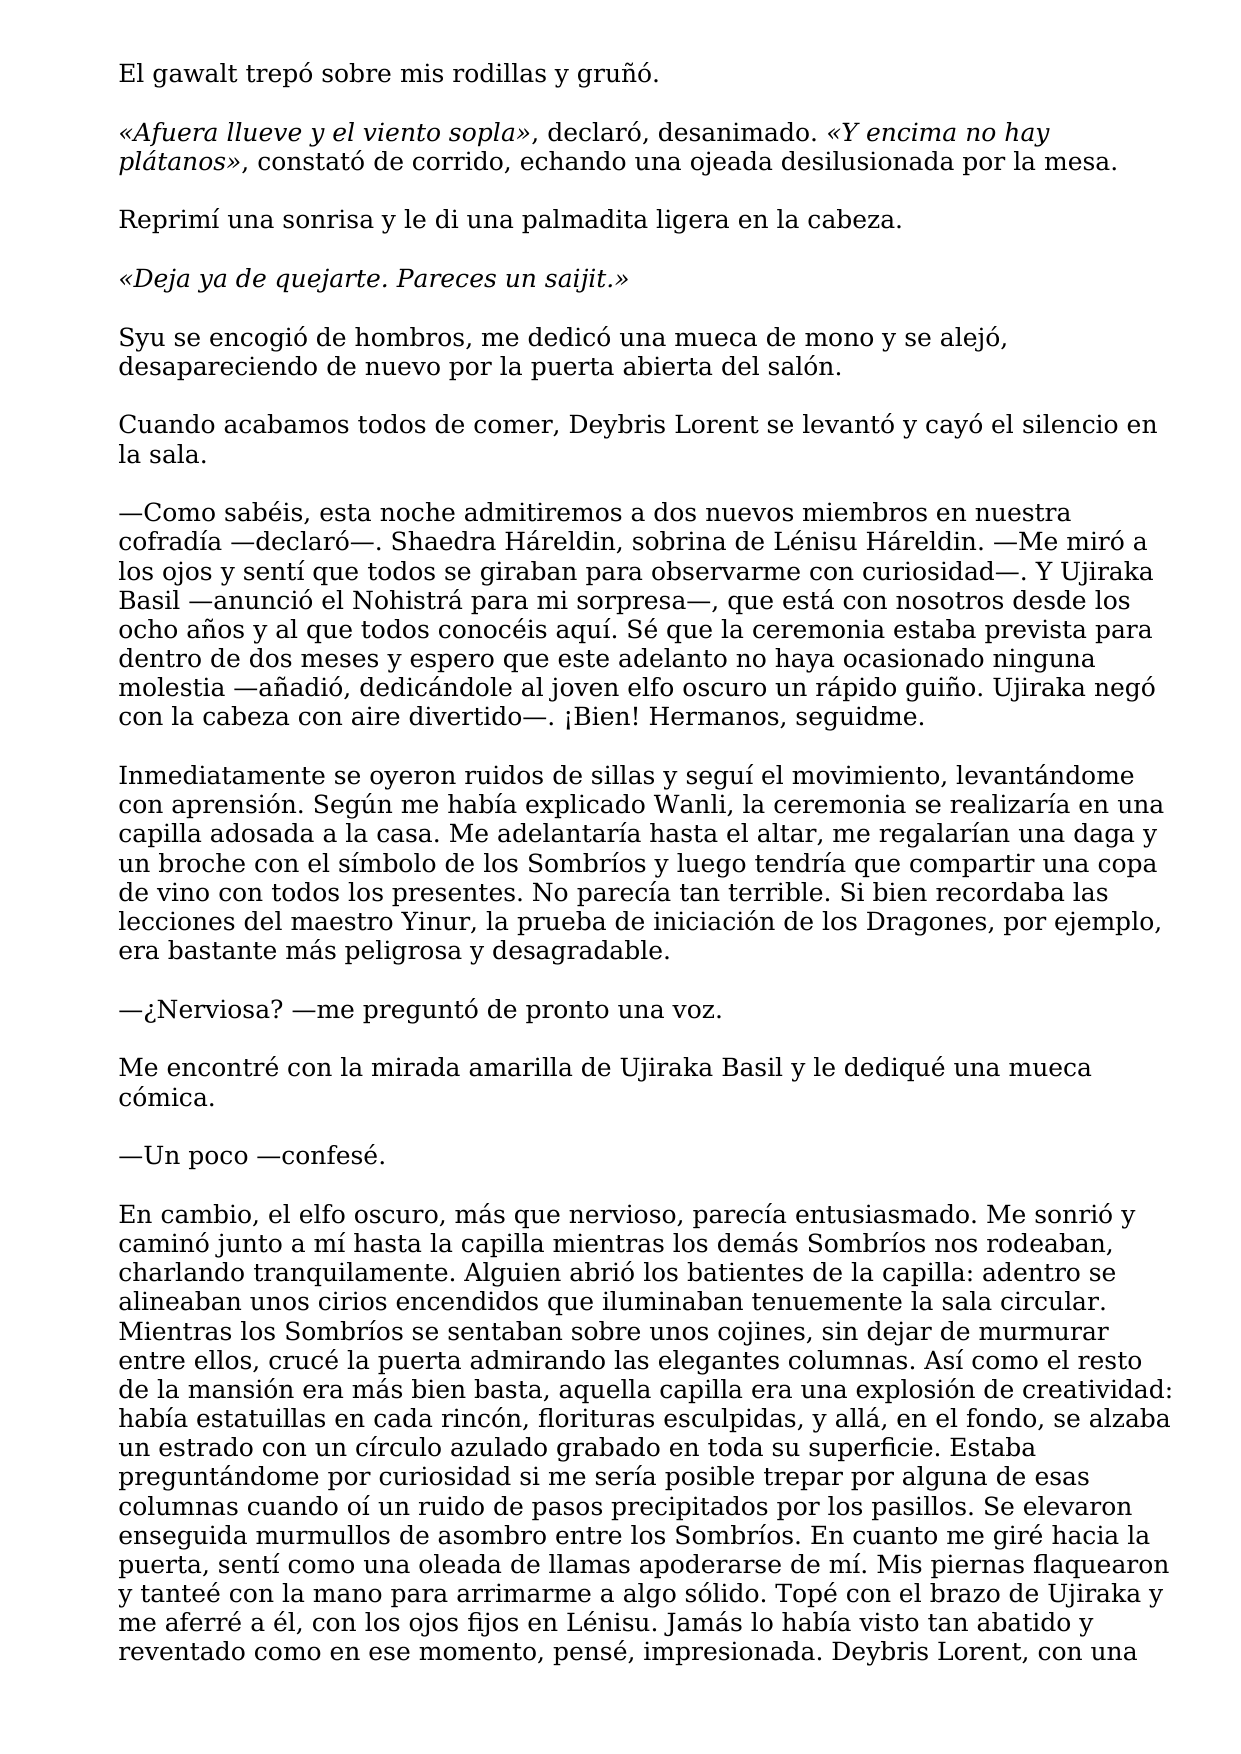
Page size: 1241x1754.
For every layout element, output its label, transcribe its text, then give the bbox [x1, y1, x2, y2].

text Cuando acabamos todos de comer, Deybris Lorent se levantó y cayó el silencio en la sala. [118, 411, 1181, 469]
text —Como sabéis, esta noche admitiremos a dos nuevos miembros en nuestra cofradía —declaró—. Shaedra Háreldin, sobrina de Lénisu Háreldin. —Me miró a los ojos y sentí que todos se giraban para observarme con curiosidad—. Y Ujiraka Basil —anunció el Nohistrá para mi sorpresa—, que está con nosotros desde los ocho años y al que todos conocéis aquí. Sé que la ceremonia estaba prevista para dentro de dos meses y espero que este adelanto no haya ocasionado ninguna molestia —añadió, dedicándole al joven elfo oscuro un rápido guiño. Ujiraka negó con la cabeza con aire divertido—. ¡Bien! Hermanos, seguidme. [118, 498, 1181, 732]
text Reprimí una sonrisa y le di una palmadita ligera en la cabeza. [118, 206, 1181, 235]
text Syu se encogió de hombros, me dedicó una mueca de mono y se alejó, desapareciendo de nuevo por la puerta abierta del salón. [118, 323, 1181, 381]
text «Deja ya de quejarte. Pareces un saijit.» [118, 264, 1181, 293]
text Inmediatamente se oyeron ruidos de sillas y seguí el movimiento, levantándome con aprensión. Según me había explicado Wanli, la ceremonia se realizaría en una capilla adosada a la casa. Me adelantaría hasta el altar, me regalarían una daga y un broche con el símbolo de los Sombríos y luego tendría que compartir una copa de vino con todos los presentes. No parecía tan terrible. Si bien recordaba las lecciones del maestro Yinur, la prueba de iniciación de los Dragones, por ejemplo, era bastante más peligrosa y desagradable. [118, 761, 1181, 965]
text En cambio, el elfo oscuro, más que nervioso, parecía entusiasmado. Me sonrió y caminó junto a mí hasta la capilla mientras los demás Sombríos nos rodeaban, charlando tranquilamente. Alguien abrió los batientes de la capilla: adentro se alineaban unos cirios encendidos que iluminaban tenuemente la sala circular. Mientras los Sombríos se sentaban sobre unos cojines, sin dejar de murmurar entre ellos, crucé la puerta admirando las elegantes columnas. Así como el resto de la mansión era más bien basta, aquella capilla era una explosión de creatividad: había estatuillas en cada rincón, florituras esculpidas, y allá, en el fondo, se alzaba un estrado con un círculo azulado grabado en toda su superficie. Estaba preguntándome por curiosidad si me sería posible trepar por alguna de esas columnas cuando oí un ruido de pasos precipitados por los pasillos. Se elevaron enseguida murmullos de asombro entre los Sombríos. En cuanto me giré hacia la puerta, sentí como una oleada de llamas apoderarse de mí. Mis piernas flaquearon y tanteé con la mano para arrimarme a algo sólido. Topé con el brazo de Ujiraka y me aferré a él, con los ojos fijos en Lénisu. Jamás lo había visto tan abatido y reventado como en ese momento, pensé, impresionada. Deybris Lorent, con una [118, 1200, 1181, 1667]
text «Afuera llueve y el viento sopla», declaró, desanimado. «Y encima no hay plátanos», constató de corrido, echando una ojeada desilusionada por la mesa. [118, 118, 1181, 176]
text El gawalt trepó sobre mis rodillas y gruñó. [118, 59, 1181, 88]
text —¿Nerviosa? —me preguntó de pronto una voz. [118, 995, 1181, 1024]
text Me encontré con la mirada amarilla de Ujiraka Basil y le dediqué una mueca cómica. [118, 1053, 1181, 1112]
text —Un poco —confesé. [118, 1141, 1181, 1171]
